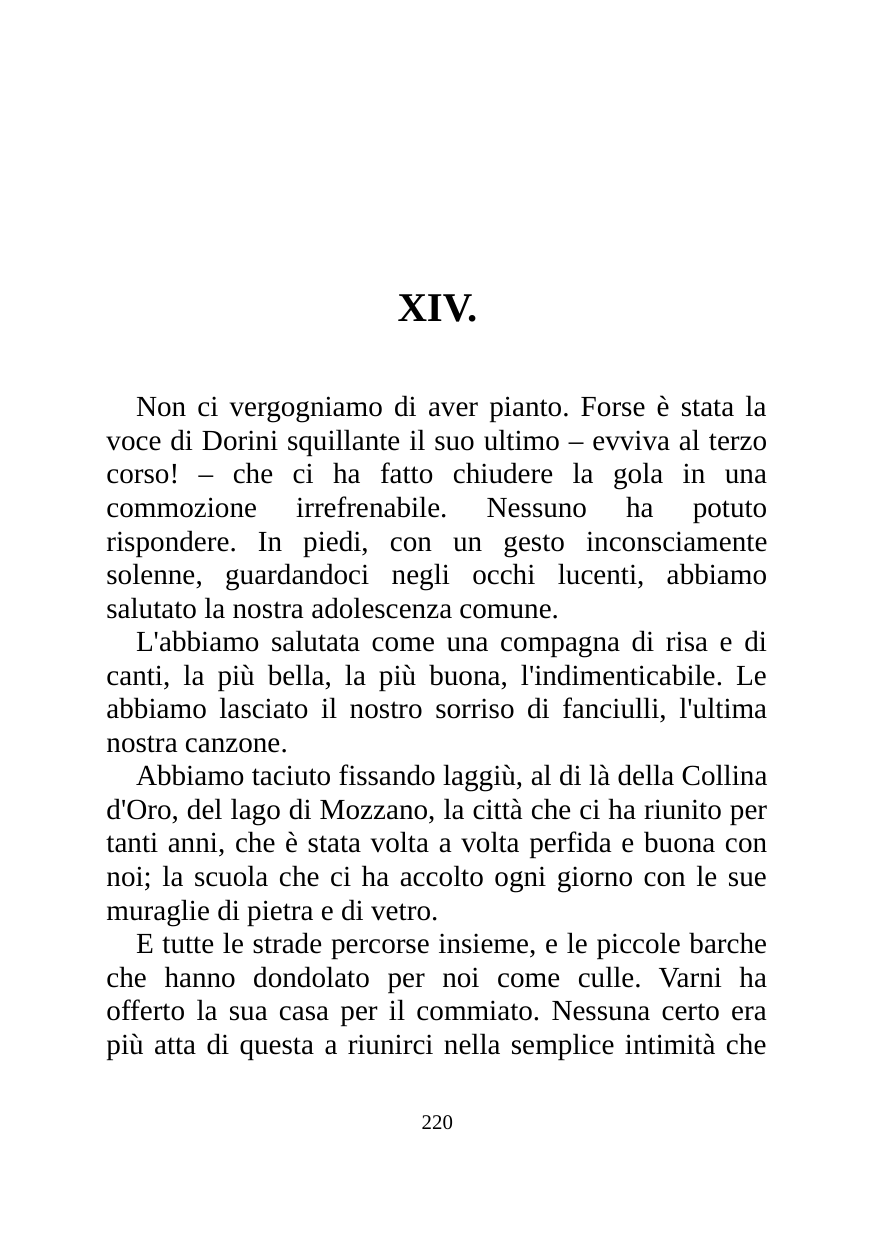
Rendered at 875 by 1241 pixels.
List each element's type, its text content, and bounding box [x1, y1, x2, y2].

text Abbiamo taciuto fissando laggiù, al di là della Collina d'Oro, del lago di Mozzano, la città che ci ha riunito per tanti anni, che è stata volta a volta perfida e buona con noi; la scuola che ci ha accolto ogni giorno con le sue muraglie di pietra e di vetro. [106, 758, 768, 926]
subtitle XIV. [106, 283, 768, 330]
text L'abbiamo salutata come una compagna di risa e di canti, la più bella, la più buona, l'indimenticabile. Le abbiamo lasciato il nostro sorriso di fanciulli, l'ultima nostra canzone. [106, 624, 768, 758]
text E tutte le strade percorse insieme, e le piccole barche che hanno dondolato per noi come culle. Varni ha offerto la sua casa per il commiato. Nessuna certo era più atta di questa a riunirci nella semplice intimità che [106, 926, 768, 1060]
text Non ci vergogniamo di aver pianto. Forse è stata la voce di Dorini squillante il suo ultimo – evviva al terzo corso! – che ci ha fatto chiudere la gola in una commozione irrefrenabile. Nessuno ha potuto rispondere. In piedi, con un gesto inconsciamente solenne, guardandoci negli occhi lucenti, abbiamo salutato la nostra adolescenza comune. [106, 389, 768, 624]
